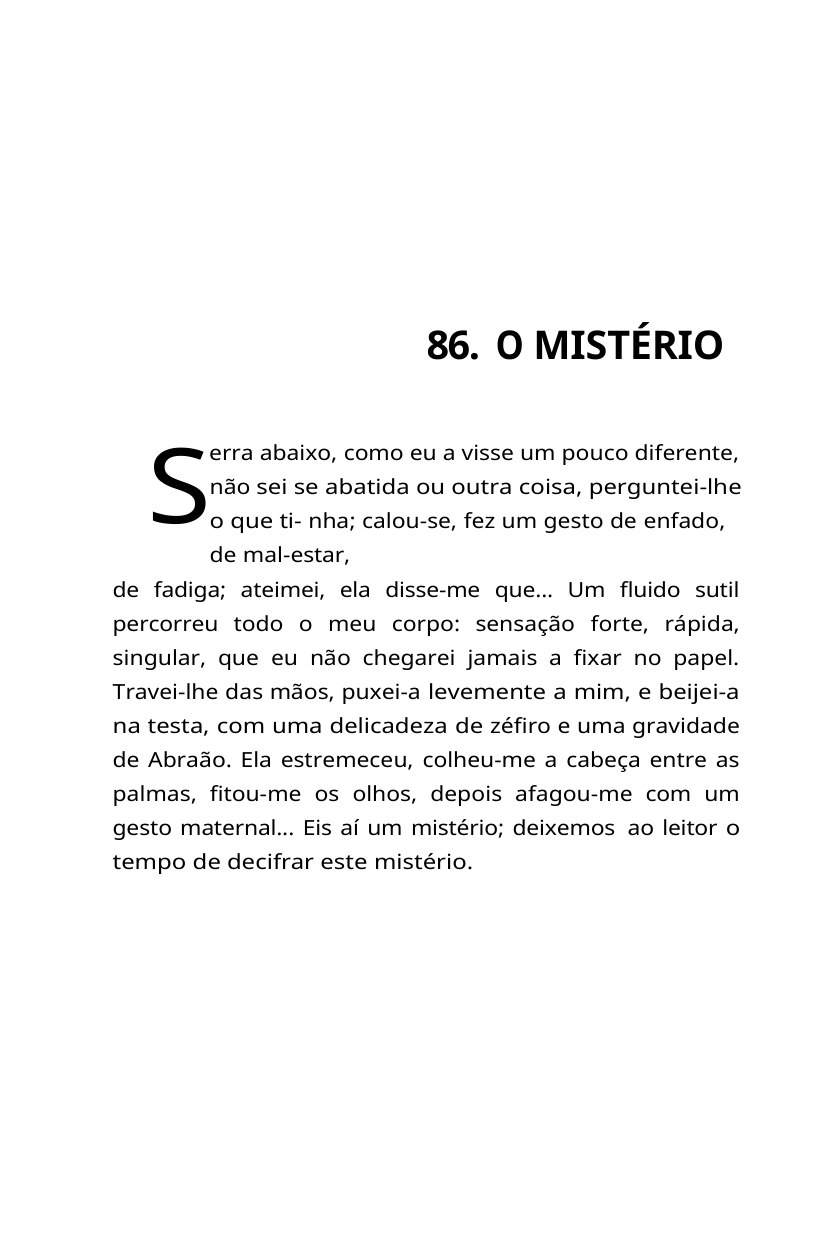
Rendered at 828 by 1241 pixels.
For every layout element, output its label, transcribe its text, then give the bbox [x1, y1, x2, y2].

text de fadiga; ateimei, ela disse-me que... Um fluido sutil percorreu todo o meu corpo: sensação forte, rápida, singular, que eu não chegarei jamais a fixar no papel. Travei-lhe das mãos, puxei-a levemente a mim, e beijei-a na testa, com uma delicadeza de zéfiro e uma gravidade de Abraão. Ela estremeceu, colheu-me a cabeça entre as palmas, fitou-me os olhos, depois afagou-me com um gesto maternal... Eis aí um mistério; deixemos ao leitor o tempo de decifrar este mistério. [112, 575, 740, 876]
text erra abaixo, como eu a visse um pouco diferente, não sei se abatida ou outra coisa, perguntei-lhe o que ti- nha; calou-se, fez um gesto de enfado, de mal-estar, [209, 438, 745, 569]
text S [147, 421, 209, 550]
subtitle O MISTÉRIO [426, 317, 787, 371]
